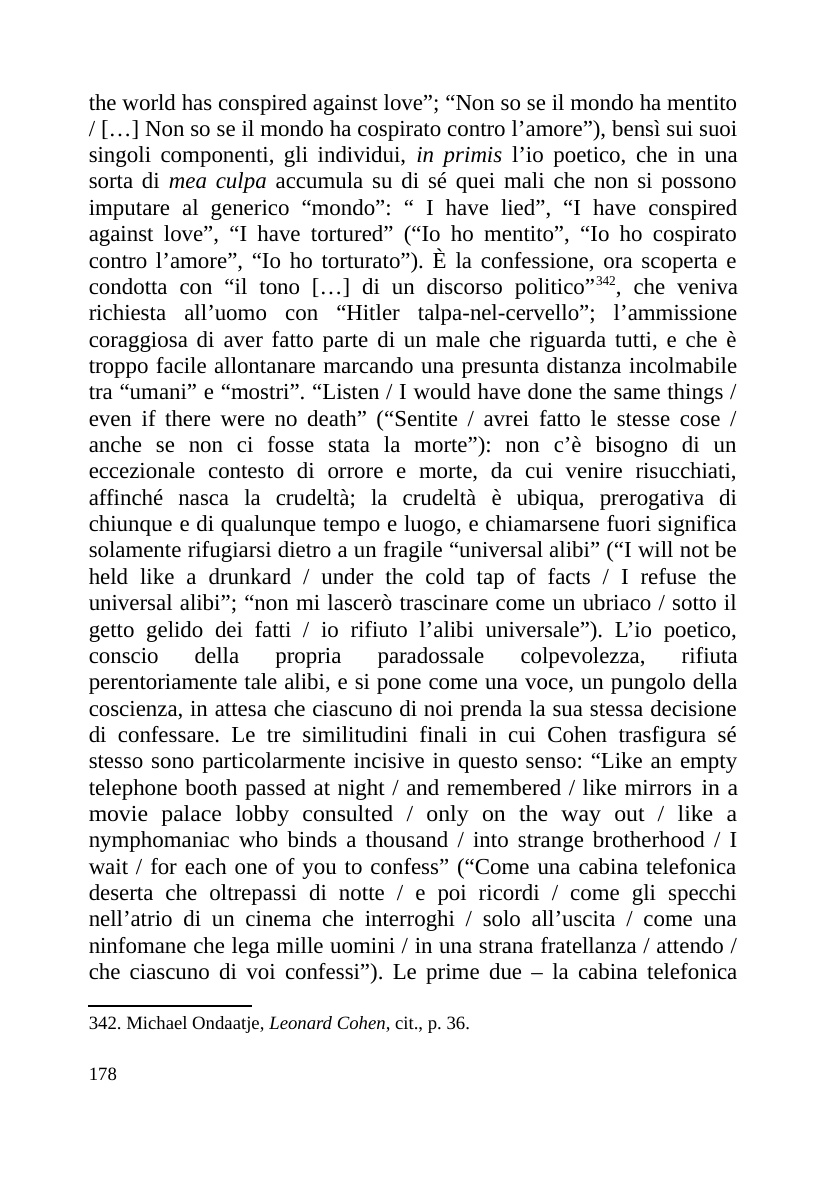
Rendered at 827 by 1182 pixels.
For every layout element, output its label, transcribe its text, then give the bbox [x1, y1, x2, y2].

text the world has conspired against love”; “Non so se il mondo ha mentito / […] Non so se il mondo ha cospirato contro l’amore”), bensì sui suoi singoli componenti, gli individui, in primis l’io poetico, che in una sorta di mea culpa accumula su di sé quei mali che non si possono imputare al generico “mondo”: “ I have lied”, “I have conspired against love”, “I have tortured” (“Io ho mentito”, “Io ho cospirato contro l’amore”, “Io ho torturato”). È la confessione, ora scoperta e condotta con “il tono […] di un discorso politico”, che veniva richiesta all’uomo con “Hitler talpa-nel-cervello”; l’ammissione coraggiosa di aver fatto parte di un male che riguarda tutti, e che è troppo facile allontanare marcando una presunta distanza incolmabile tra “umani” e “mostri”. “Listen / I would have done the same things / even if there were no death” (“Sentite / avrei fatto le stesse cose / anche se non ci fosse stata la morte”): non c’è bisogno di un eccezionale contesto di orrore e morte, da cui venire risucchiati, affinché nasca la crudeltà; la crudeltà è ubiqua, prerogativa di chiunque e di qualunque tempo e luogo, e chiamarsene fuori significa solamente rifugiarsi dietro a un fragile “universal alibi” (“I will not be held like a drunkard / under the cold tap of facts / I refuse the universal alibi”; “non mi lascerò trascinare come un ubriaco / sotto il getto gelido dei fatti / io rifiuto l’alibi universale”). L’io poetico, conscio della propria paradossale colpevolezza, rifiuta perentoriamente tale alibi, e si pone come una voce, un pungolo della coscienza, in attesa che ciascuno di noi prenda la sua stessa decisione di confessare. Le tre similitudini finali in cui Cohen trasfigura sé stesso sono particolarmente incisive in questo senso: “Like an empty telephone booth passed at night / and remembered / like mirrors in a movie palace lobby consulted / only on the way out / like a nymphomaniac who binds a thousand / into strange brotherhood / I wait / for each one of you to confess” (“Come una cabina telefonica deserta che oltrepassi di notte / e poi ricordi / come gli specchi nell’atrio di un cinema che interroghi / solo all’uscita / come una ninfomane che lega mille uomini / in una strana fratellanza / attendo / che ciascuno di voi confessi”). Le prime due – la cabina telefonica [88, 88, 738, 984]
text Michael Ondaatje, Leonard Cohen, cit., p. 36. [88, 1012, 738, 1034]
